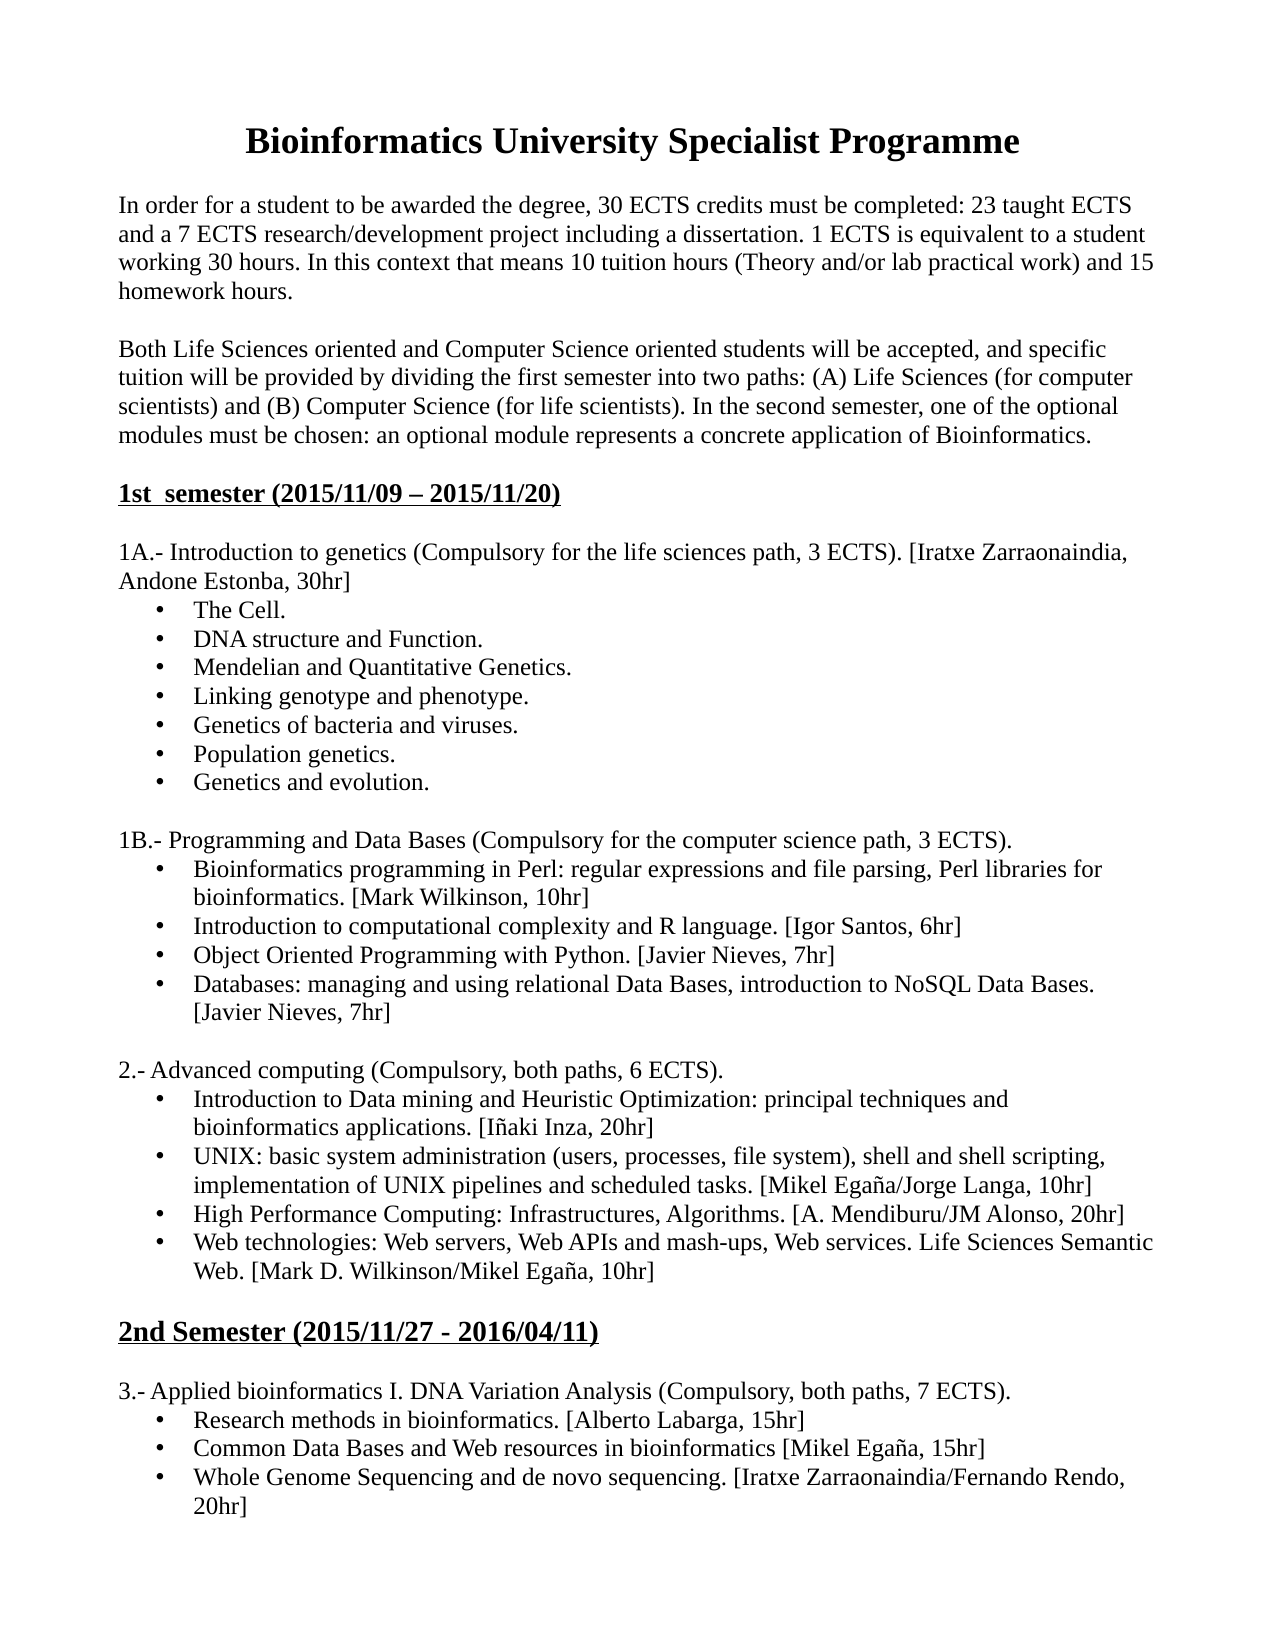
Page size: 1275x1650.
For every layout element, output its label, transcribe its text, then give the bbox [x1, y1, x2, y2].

list UNIX: basic system administration (users, processes, file system), shell and shell scripting, implementation of UNIX pipelines and scheduled tasks. [Mikel Egaña/Jorge Langa, 10hr] [156, 1141, 1157, 1199]
list The Cell. [156, 595, 1157, 624]
list Genetics of bacteria and viruses. [156, 710, 1157, 739]
text Both Life Sciences oriented and Computer Science oriented students will be accepted, and specific tuition will be provided by dividing the first semester into two paths: (A) Life Sciences (for computer scientists) and (B) Computer Science (for life scientists). In the second semester, one of the optional modules must be chosen: an optional module represents a concrete application of Bioinformatics. [118, 334, 1157, 449]
text 3.- Applied bioinformatics I. DNA Variation Analysis (Compulsory, both paths, 7 ECTS). [118, 1376, 1157, 1405]
text 1B.- Programming and Data Bases (Compulsory for the computer science path, 3 ECTS). [118, 825, 1157, 854]
list Web technologies: Web servers, Web APIs and mash-ups, Web services. Life Sciences Semantic Web. [Mark D. Wilkinson/Mikel Egaña, 10hr] [156, 1227, 1157, 1285]
list DNA structure and Function. [156, 624, 1157, 652]
text 1st semester (2015/11/09 – 2015/11/20) [118, 477, 1157, 509]
text Bioinformatics University Specialist Programme [118, 118, 1157, 161]
list Introduction to computational complexity and R language. [Igor Santos, 6hr] [156, 911, 1157, 940]
list Whole Genome Sequencing and de novo sequencing. [Iratxe Zarraonaindia/Fernando Rendo, 20hr] [156, 1462, 1157, 1520]
list Object Oriented Programming with Python. [Javier Nieves, 7hr] [156, 940, 1157, 969]
list Introduction to Data mining and Heuristic Optimization: principal techniques and bioinformatics applications. [Iñaki Inza, 20hr] [156, 1084, 1157, 1141]
list Genetics and evolution. [156, 767, 1157, 796]
text In order for a student to be awarded the degree, 30 ECTS credits must be completed: 23 taught ECTS and a 7 ECTS research/development project including a dissertation. 1 ECTS is equivalent to a student working 30 hours. In this context that means 10 tuition hours (Theory and/or lab practical work) and 15 homework hours. [118, 190, 1157, 305]
list Common Data Bases and Web resources in bioinformatics [Mikel Egaña, 15hr] [156, 1433, 1157, 1462]
list Linking genotype and phenotype. [156, 681, 1157, 710]
list High Performance Computing: Infrastructures, Algorithms. [A. Mendiburu/JM Alonso, 20hr] [156, 1199, 1157, 1227]
list Databases: managing and using relational Data Bases, introduction to NoSQL Data Bases. [Javier Nieves, 7hr] [156, 969, 1157, 1026]
text 2.- Advanced computing (Compulsory, both paths, 6 ECTS). [118, 1055, 1157, 1084]
list Population genetics. [156, 739, 1157, 767]
text 1A.- Introduction to genetics (Compulsory for the life sciences path, 3 ECTS). [Iratxe Zarraonaindia, Andone Estonba, 30hr] [118, 537, 1157, 595]
list Research methods in bioinformatics. [Alberto Labarga, 15hr] [156, 1405, 1157, 1433]
list Mendelian and Quantitative Genetics. [156, 652, 1157, 681]
text 2nd Semester (2015/11/27 - 2016/04/11) [118, 1314, 1157, 1347]
list Bioinformatics programming in Perl: regular expressions and file parsing, Perl libraries for bioinformatics. [Mark Wilkinson, 10hr] [156, 854, 1157, 911]
